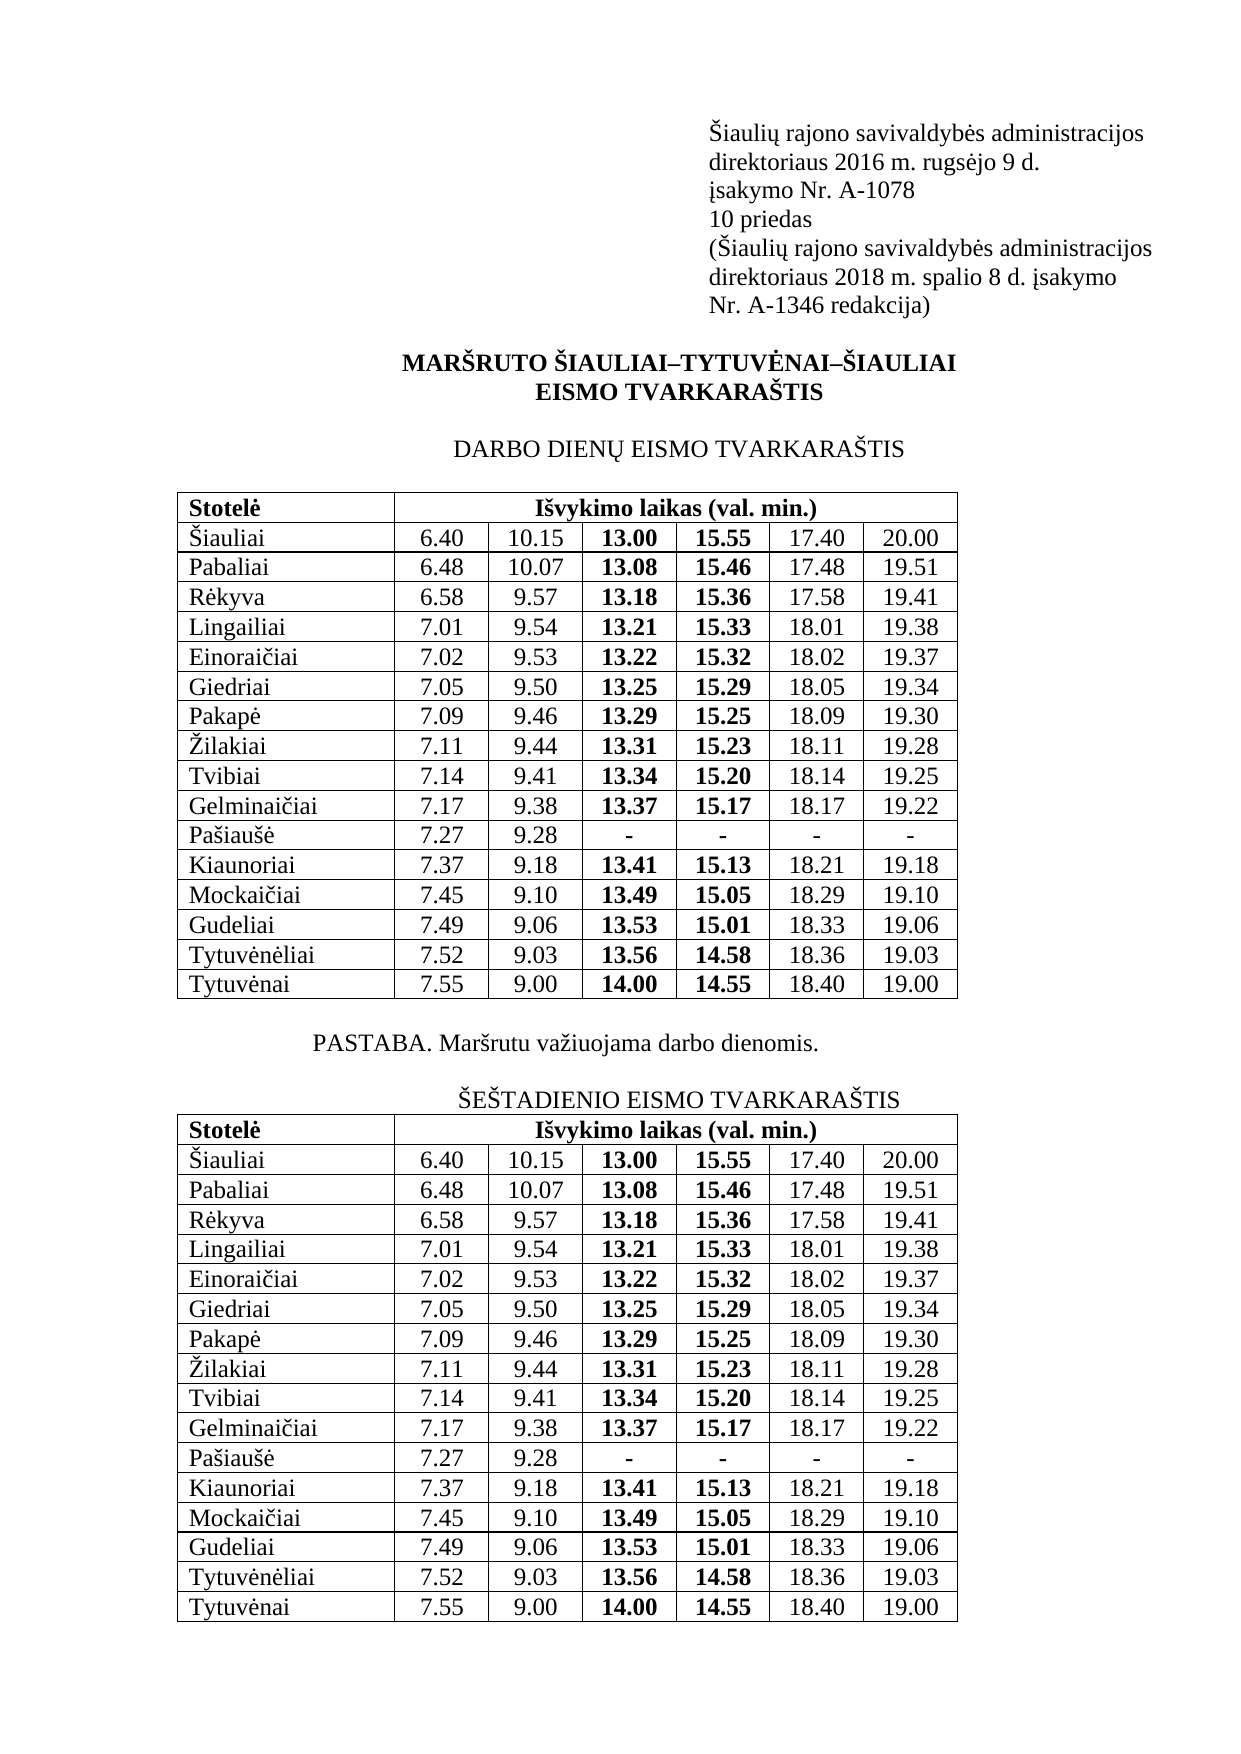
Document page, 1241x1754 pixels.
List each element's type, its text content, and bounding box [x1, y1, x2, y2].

table_header Išvykimo laikas (val. min.) [395, 1115, 957, 1144]
table_cell 20.00 [864, 523, 957, 551]
table_cell 19.06 [864, 910, 957, 939]
table_cell 13.41 [583, 1473, 676, 1502]
table_cell 15.17 [677, 791, 769, 819]
table_cell 13.41 [583, 850, 676, 879]
table_cell 13.34 [583, 1384, 676, 1412]
text PASTABA. Maršrutu važiuojama darbo dienomis. [177, 1028, 1181, 1057]
table_cell Pašiaušė [178, 821, 394, 849]
table_cell 19.03 [864, 1562, 957, 1591]
table_cell 9.10 [489, 1503, 582, 1531]
table_cell 6.48 [395, 553, 488, 581]
table_cell 15.36 [677, 1205, 769, 1233]
table_cell 9.38 [489, 791, 582, 819]
table_cell 18.21 [770, 850, 863, 879]
table_cell 7.09 [395, 1324, 488, 1353]
table_cell 13.53 [583, 910, 676, 939]
table_cell - [770, 1443, 863, 1472]
table_cell 7.09 [395, 701, 488, 730]
table_cell Einoraičiai [178, 1264, 394, 1293]
table_cell 19.25 [864, 1384, 957, 1412]
table_cell 15.13 [677, 1473, 769, 1502]
table_header Stotelė [178, 1115, 394, 1144]
table_cell 18.36 [770, 940, 863, 968]
table_cell 7.52 [395, 940, 488, 968]
table_cell 14.58 [677, 940, 769, 968]
text Nr. A-1346 redakcija) [709, 291, 1181, 319]
table_cell 6.40 [395, 523, 488, 551]
table_cell - [583, 821, 676, 849]
text direktoriaus 2016 m. rugsėjo 9 d. [709, 147, 1181, 176]
table_cell 15.13 [677, 850, 769, 879]
table_cell Pakapė [178, 701, 394, 730]
table_cell 7.14 [395, 761, 488, 790]
table_cell Tvibiai [178, 1384, 394, 1412]
table_cell Rėkyva [178, 582, 394, 611]
table_cell 15.46 [677, 553, 769, 581]
table_cell 18.17 [770, 1413, 863, 1442]
table_cell 19.28 [864, 731, 957, 760]
table_cell 9.28 [489, 1443, 582, 1472]
table_cell 6.40 [395, 1145, 488, 1174]
table_cell 19.03 [864, 940, 957, 968]
table_cell 19.18 [864, 1473, 957, 1502]
table_cell 15.55 [677, 1145, 769, 1174]
table_cell 9.57 [489, 582, 582, 611]
table_cell Tytuvėnėliai [178, 940, 394, 968]
table_cell 15.17 [677, 1413, 769, 1442]
table_cell 15.33 [677, 1235, 769, 1263]
table_cell 9.50 [489, 672, 582, 700]
table_cell 7.17 [395, 1413, 488, 1442]
table_cell Gelminaičiai [178, 1413, 394, 1442]
table_cell Giedriai [178, 672, 394, 700]
table_cell 10.15 [489, 1145, 582, 1174]
table_cell 10.07 [489, 1175, 582, 1204]
table_header Stotelė [178, 493, 394, 522]
table_cell 15.20 [677, 1384, 769, 1412]
table_cell Mockaičiai [178, 880, 394, 909]
table_cell 7.27 [395, 821, 488, 849]
table_cell 15.05 [677, 1503, 769, 1531]
table_cell 13.29 [583, 701, 676, 730]
table_cell 15.23 [677, 731, 769, 760]
table_cell 9.50 [489, 1294, 582, 1323]
table_cell 9.00 [489, 970, 582, 998]
table_cell 19.41 [864, 582, 957, 611]
table_cell 7.02 [395, 1264, 488, 1293]
table_cell Gelminaičiai [178, 791, 394, 819]
table_cell 9.44 [489, 1354, 582, 1382]
table_cell 19.37 [864, 1264, 957, 1293]
table_cell 19.10 [864, 880, 957, 909]
table_cell 13.22 [583, 642, 676, 671]
table_cell 13.25 [583, 672, 676, 700]
table_cell 9.46 [489, 701, 582, 730]
table_cell Pakapė [178, 1324, 394, 1353]
table_cell 13.00 [583, 1145, 676, 1174]
table_cell 9.54 [489, 612, 582, 641]
table_cell 7.14 [395, 1384, 488, 1412]
table_cell 18.02 [770, 1264, 863, 1293]
table_cell Pabaliai [178, 1175, 394, 1204]
table_cell 9.44 [489, 731, 582, 760]
table_cell 9.54 [489, 1235, 582, 1263]
table_cell 9.18 [489, 850, 582, 879]
table_cell 9.00 [489, 1592, 582, 1621]
table_cell 15.29 [677, 1294, 769, 1323]
table_cell Kiaunoriai [178, 1473, 394, 1502]
table_cell 9.03 [489, 1562, 582, 1591]
table_cell 6.58 [395, 582, 488, 611]
table_cell 15.23 [677, 1354, 769, 1382]
table_cell 18.40 [770, 970, 863, 998]
table_cell 14.00 [583, 1592, 676, 1621]
table_cell 18.11 [770, 1354, 863, 1382]
table_cell 18.14 [770, 761, 863, 790]
table_cell 14.58 [677, 1562, 769, 1591]
table_cell 19.30 [864, 701, 957, 730]
table_cell 10.15 [489, 523, 582, 551]
table_cell 7.17 [395, 791, 488, 819]
text (Šiaulių rajono savivaldybės administracijos [709, 233, 1181, 262]
table_cell 17.58 [770, 582, 863, 611]
table_cell Rėkyva [178, 1205, 394, 1233]
table_cell 7.52 [395, 1562, 488, 1591]
table_cell Einoraičiai [178, 642, 394, 671]
table_cell Žilakiai [178, 731, 394, 760]
table_cell 13.56 [583, 940, 676, 968]
table_cell 15.05 [677, 880, 769, 909]
table_cell 7.27 [395, 1443, 488, 1472]
table_cell Tytuvėnai [178, 1592, 394, 1621]
table_cell 19.41 [864, 1205, 957, 1233]
table_cell 7.37 [395, 850, 488, 879]
table_cell 9.03 [489, 940, 582, 968]
table_cell 15.46 [677, 1175, 769, 1204]
table_cell 9.53 [489, 642, 582, 671]
text DARBO DIENŲ EISMO TVARKARAŠTIS [177, 434, 1181, 463]
table_cell 13.22 [583, 1264, 676, 1293]
table_cell 15.25 [677, 1324, 769, 1353]
table_cell 15.33 [677, 612, 769, 641]
table_cell 15.32 [677, 642, 769, 671]
table_cell - [864, 1443, 957, 1472]
table_cell 13.08 [583, 553, 676, 581]
table_cell 13.29 [583, 1324, 676, 1353]
table_cell 17.40 [770, 523, 863, 551]
table_cell 18.01 [770, 1235, 863, 1263]
table_cell 18.14 [770, 1384, 863, 1412]
table_cell Lingailiai [178, 1235, 394, 1263]
table_cell 7.11 [395, 1354, 488, 1382]
table_cell 15.20 [677, 761, 769, 790]
table_cell 9.41 [489, 761, 582, 790]
table_cell 7.05 [395, 672, 488, 700]
text EISMO TVARKARAŠTIS [177, 377, 1181, 406]
table_cell 19.34 [864, 672, 957, 700]
table_cell 13.25 [583, 1294, 676, 1323]
table_cell Pabaliai [178, 553, 394, 581]
table_cell Gudeliai [178, 910, 394, 939]
table_cell 18.33 [770, 910, 863, 939]
table_cell 14.55 [677, 970, 769, 998]
table_cell 13.37 [583, 791, 676, 819]
table_cell 13.34 [583, 761, 676, 790]
table_cell Kiaunoriai [178, 850, 394, 879]
text ŠEŠTADIENIO EISMO TVARKARAŠTIS [177, 1086, 1181, 1114]
table_cell 9.41 [489, 1384, 582, 1412]
table_cell - [770, 821, 863, 849]
table_cell Gudeliai [178, 1533, 394, 1561]
table_cell 19.22 [864, 1413, 957, 1442]
table_cell - [677, 1443, 769, 1472]
table_cell 18.33 [770, 1533, 863, 1561]
table_cell Tvibiai [178, 761, 394, 790]
table_cell 19.34 [864, 1294, 957, 1323]
table_cell 18.17 [770, 791, 863, 819]
table_cell 15.25 [677, 701, 769, 730]
table_cell - [583, 1443, 676, 1472]
table_cell 7.55 [395, 970, 488, 998]
table_cell 6.48 [395, 1175, 488, 1204]
table_cell 9.28 [489, 821, 582, 849]
table_cell 7.49 [395, 1533, 488, 1561]
table_cell Šiauliai [178, 523, 394, 551]
table_cell 19.25 [864, 761, 957, 790]
table_cell 13.18 [583, 582, 676, 611]
table_cell 15.55 [677, 523, 769, 551]
table_cell 18.21 [770, 1473, 863, 1502]
table_cell 7.01 [395, 1235, 488, 1263]
table_cell Giedriai [178, 1294, 394, 1323]
table_cell - [677, 821, 769, 849]
table_cell 7.11 [395, 731, 488, 760]
table_cell 9.46 [489, 1324, 582, 1353]
text Šiaulių rajono savivaldybės administracijos [709, 118, 1181, 147]
table_cell 19.28 [864, 1354, 957, 1382]
table_cell 14.00 [583, 970, 676, 998]
text įsakymo Nr. A-1078 [709, 176, 1181, 204]
table_cell 19.10 [864, 1503, 957, 1531]
table_cell 18.05 [770, 1294, 863, 1323]
table_cell 7.01 [395, 612, 488, 641]
table_cell Lingailiai [178, 612, 394, 641]
table_cell 7.02 [395, 642, 488, 671]
table_cell 19.37 [864, 642, 957, 671]
table_cell 7.49 [395, 910, 488, 939]
table_cell 19.51 [864, 1175, 957, 1204]
table_cell 9.57 [489, 1205, 582, 1233]
table_cell Šiauliai [178, 1145, 394, 1174]
table_cell 19.30 [864, 1324, 957, 1353]
table_cell 9.38 [489, 1413, 582, 1442]
table_cell 17.48 [770, 553, 863, 581]
table_cell 19.00 [864, 1592, 957, 1621]
table_cell 19.00 [864, 970, 957, 998]
table_cell 15.32 [677, 1264, 769, 1293]
table_cell 19.18 [864, 850, 957, 879]
table_cell 13.31 [583, 731, 676, 760]
table_cell 9.06 [489, 1533, 582, 1561]
table_cell 13.18 [583, 1205, 676, 1233]
table_cell 18.29 [770, 880, 863, 909]
text MARŠRUTO ŠIAULIAI–TYTUVĖNAI–ŠIAULIAI [177, 348, 1181, 377]
table_cell 13.00 [583, 523, 676, 551]
table_cell Mockaičiai [178, 1503, 394, 1531]
table_cell 18.02 [770, 642, 863, 671]
table_cell 18.09 [770, 1324, 863, 1353]
table_cell 9.06 [489, 910, 582, 939]
table_cell 7.05 [395, 1294, 488, 1323]
table_cell 7.45 [395, 880, 488, 909]
table_cell 13.31 [583, 1354, 676, 1382]
table_cell 13.49 [583, 1503, 676, 1531]
text direktoriaus 2018 m. spalio 8 d. įsakymo [709, 262, 1181, 291]
table_cell 17.40 [770, 1145, 863, 1174]
table_cell 19.51 [864, 553, 957, 581]
table_cell 6.58 [395, 1205, 488, 1233]
table_cell 17.48 [770, 1175, 863, 1204]
text 10 priedas [709, 204, 1181, 233]
table_cell 13.49 [583, 880, 676, 909]
table_cell 19.06 [864, 1533, 957, 1561]
table_cell Pašiaušė [178, 1443, 394, 1472]
table_cell 15.29 [677, 672, 769, 700]
table_cell 19.38 [864, 1235, 957, 1263]
table_cell 9.18 [489, 1473, 582, 1502]
table_cell 7.45 [395, 1503, 488, 1531]
table_cell 13.53 [583, 1533, 676, 1561]
table_cell 13.56 [583, 1562, 676, 1591]
table_cell 15.01 [677, 1533, 769, 1561]
table_cell Tytuvėnai [178, 970, 394, 998]
table_cell 17.58 [770, 1205, 863, 1233]
table_cell 18.40 [770, 1592, 863, 1621]
table_cell 15.36 [677, 582, 769, 611]
table_cell 18.11 [770, 731, 863, 760]
table_cell 18.01 [770, 612, 863, 641]
table_cell 19.22 [864, 791, 957, 819]
table_cell 13.08 [583, 1175, 676, 1204]
table_cell - [864, 821, 957, 849]
table_cell 9.10 [489, 880, 582, 909]
table_cell 13.21 [583, 612, 676, 641]
table_cell 13.37 [583, 1413, 676, 1442]
table_cell 18.05 [770, 672, 863, 700]
table_cell Tytuvėnėliai [178, 1562, 394, 1591]
table_cell 18.36 [770, 1562, 863, 1591]
table_cell 15.01 [677, 910, 769, 939]
table_cell 10.07 [489, 553, 582, 581]
table_cell 9.53 [489, 1264, 582, 1293]
table_cell 14.55 [677, 1592, 769, 1621]
table_cell 19.38 [864, 612, 957, 641]
table_header Išvykimo laikas (val. min.) [395, 493, 957, 522]
table_cell 7.55 [395, 1592, 488, 1621]
table_cell 20.00 [864, 1145, 957, 1174]
table_cell 13.21 [583, 1235, 676, 1263]
table_cell 18.09 [770, 701, 863, 730]
table_cell 18.29 [770, 1503, 863, 1531]
table_cell 7.37 [395, 1473, 488, 1502]
table_cell Žilakiai [178, 1354, 394, 1382]
